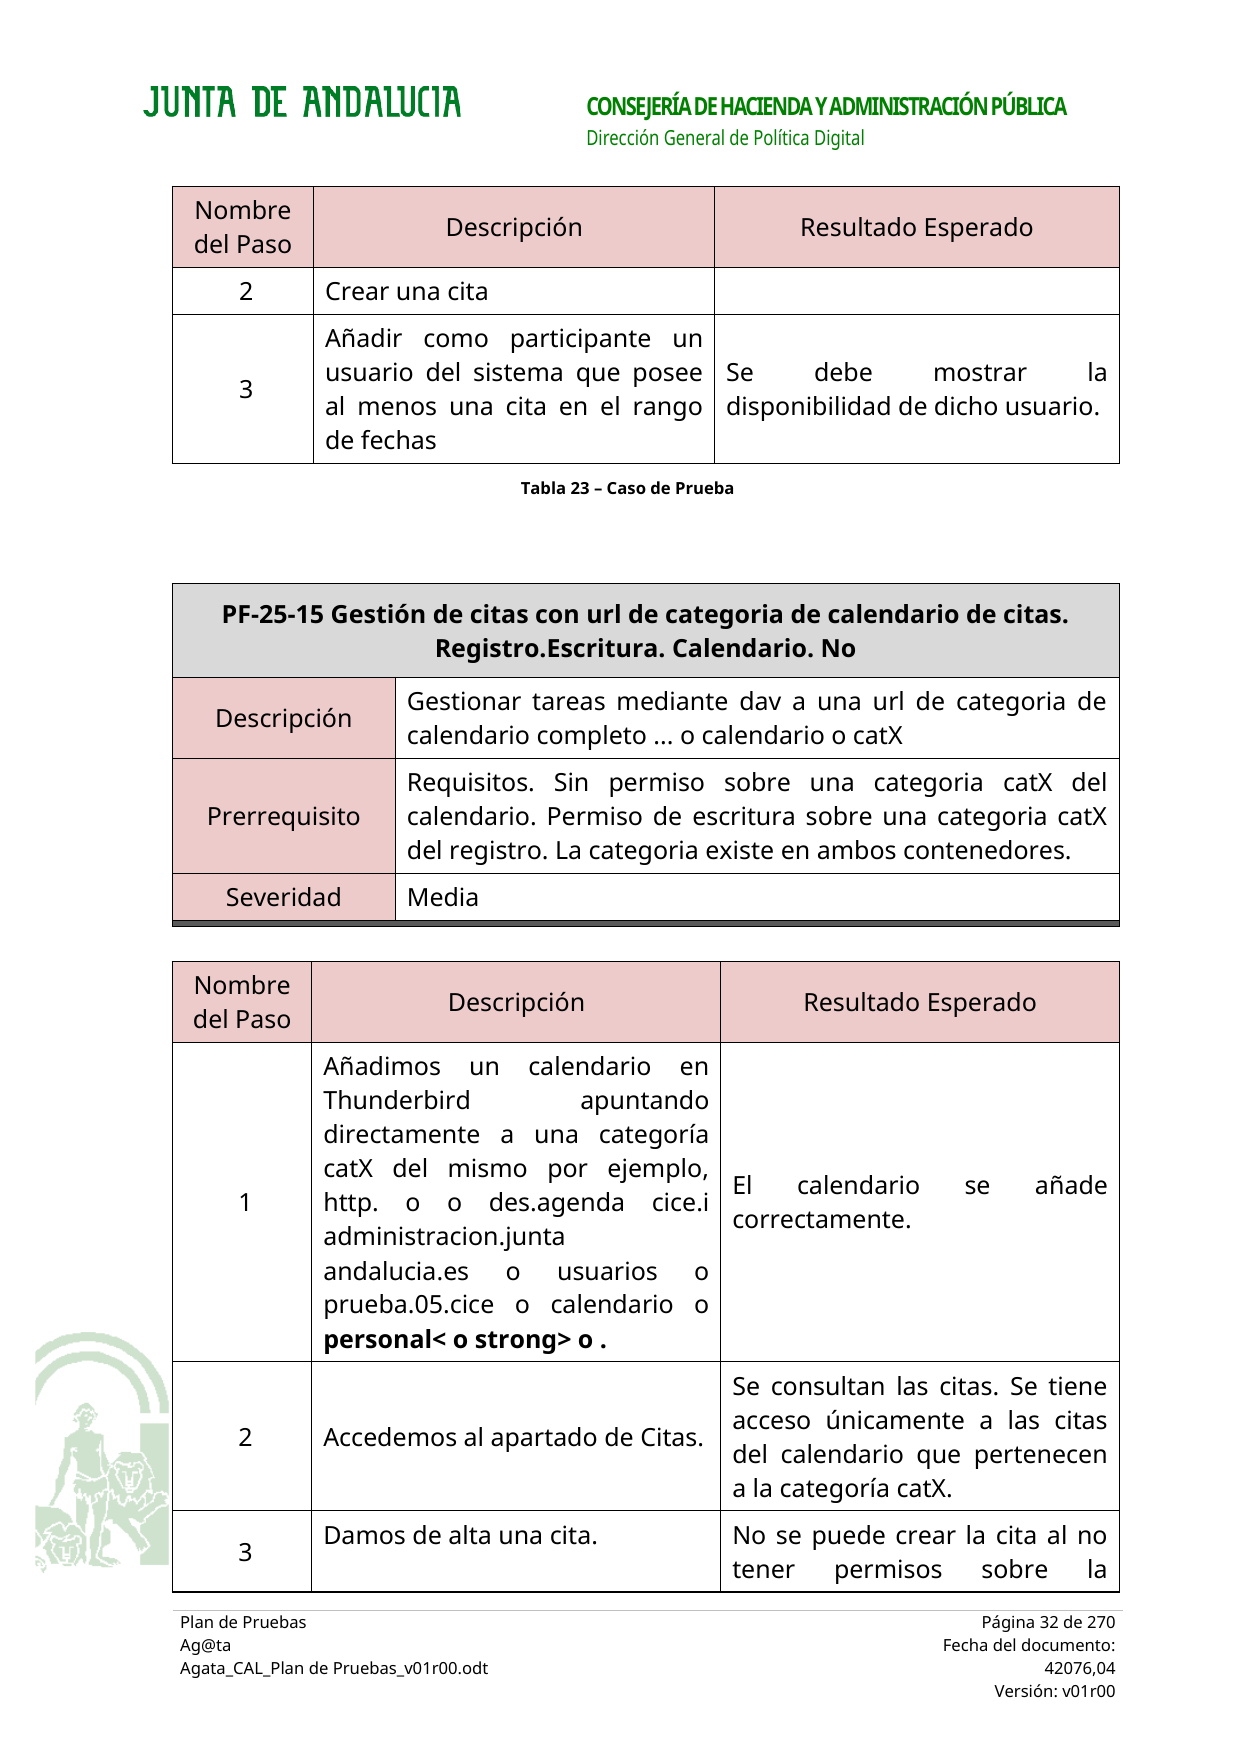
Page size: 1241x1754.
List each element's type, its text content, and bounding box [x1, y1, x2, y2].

table_cell Gestionar tareas mediante dav a una url de categoria de calendario completo ... o calendario o catX [396, 678, 1119, 758]
table_header Descripción [314, 187, 714, 267]
table_header Nombre del Paso [173, 962, 311, 1042]
table_cell Media [396, 874, 1119, 920]
table_cell [715, 268, 1119, 313]
table_header Descripción [312, 962, 720, 1042]
table_header Resultado Esperado [721, 962, 1119, 1042]
picture [143, 86, 461, 117]
table_cell Accedemos al apartado de Citas. [312, 1362, 720, 1510]
table_cell Crear una cita [314, 268, 714, 313]
table_cell Severidad [173, 874, 395, 920]
table_header Resultado Esperado [715, 187, 1119, 267]
table_cell Damos de alta una cita. [312, 1511, 720, 1591]
table_header Nombre del Paso [173, 187, 313, 267]
table_cell Descripción [173, 678, 395, 758]
table_cell 1 [173, 1043, 311, 1361]
table_cell [173, 921, 1119, 926]
table_cell 3 [173, 315, 313, 463]
table_header PF-25-15 Gestión de citas con url de categoria de calendario de citas. Registro.Escritura. Calendario. No [173, 584, 1119, 677]
table_cell Añadimos un calendario en Thunderbird apuntando directamente a una categoría catX del mismo por ejemplo, http. o o des.agenda cice.i administracion.junta andalucia.es o usuarios o prueba.05.cice o calendario o personal< o strong> o . [312, 1043, 720, 1361]
table_cell 3 [173, 1511, 311, 1591]
table_cell 2 [173, 1362, 311, 1510]
table_cell Prerrequisito [173, 759, 395, 873]
table_cell Se consultan las citas. Se tiene acceso únicamente a las citas del calendario que pertenecen a la categoría catX. [721, 1362, 1119, 1510]
text Tabla 23 – Caso de Prueba [148, 476, 1107, 499]
table_cell 2 [173, 268, 313, 313]
table_cell El calendario se añade correctamente. [721, 1043, 1119, 1361]
table_cell Añadir como participante un usuario del sistema que posee al menos una cita en el rango de fechas [314, 315, 714, 463]
table_cell Requisitos. Sin permiso sobre una categoria catX del calendario. Permiso de escritura sobre una categoria catX del registro. La categoria existe en ambos contenedores. [396, 759, 1119, 873]
table_cell No se puede crear la cita al no tener permisos sobre la [721, 1511, 1119, 1591]
table_cell Se debe mostrar la disponibilidad de dicho usuario. [715, 315, 1119, 463]
